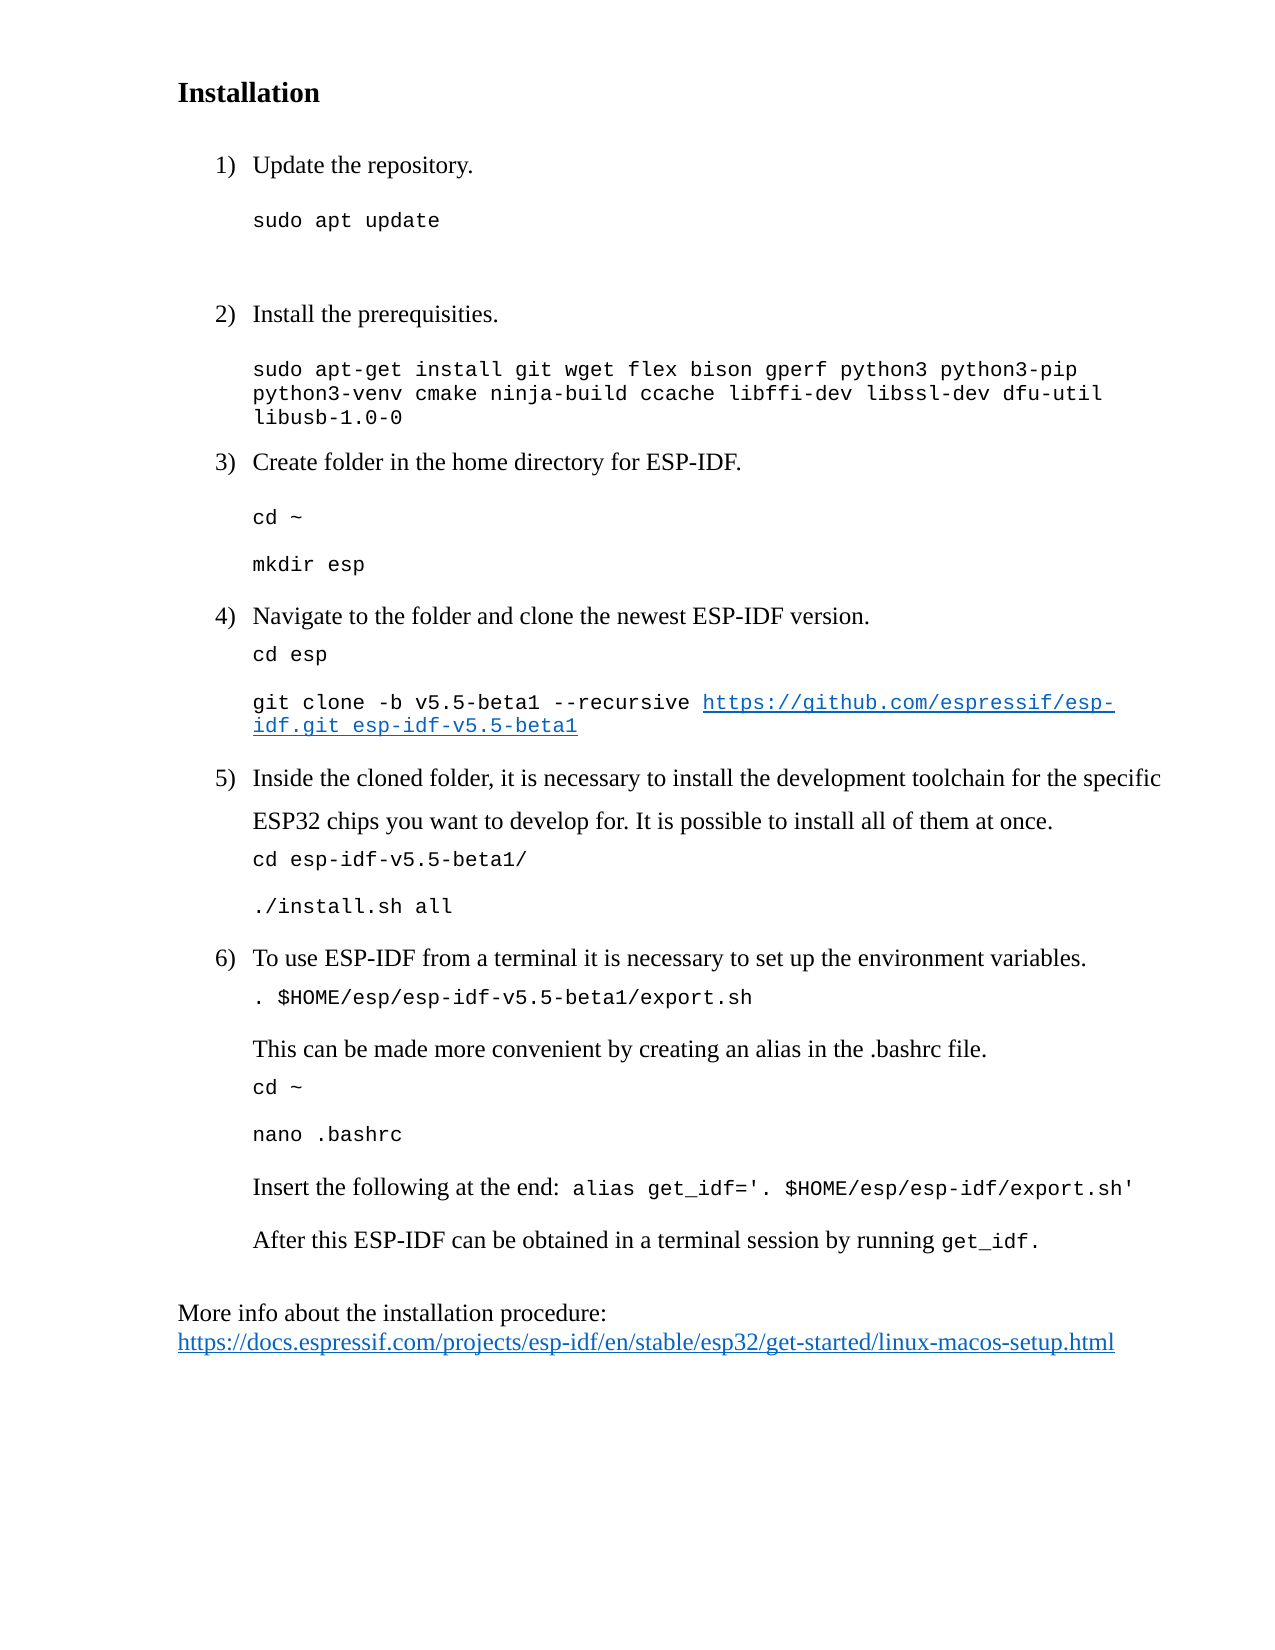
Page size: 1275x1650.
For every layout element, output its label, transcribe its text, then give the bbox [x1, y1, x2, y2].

text sudo apt-get install git wget flex bison gperf python3 python3-pip python3-venv cmake ninja-build ccache libffi-dev libssl-dev dfu-util libusb-1.0-0 [252, 359, 1186, 430]
list Install the prerequisities. [215, 299, 1186, 328]
text After this ESP-IDF can be obtained in a terminal session by running get_idf. [252, 1225, 1186, 1254]
text ./install.sh all [252, 896, 1186, 920]
text More info about the installation procedure: [177, 1298, 1186, 1327]
text nano .bashrc [177, 1124, 1186, 1148]
text https://docs.espressif.com/projects/esp-idf/en/stable/esp32/get-started/linux-macos-setup.html [177, 1327, 1186, 1356]
list sudo apt update [252, 210, 1186, 234]
text . $HOME/esp/esp-idf-v5.5-beta1/export.sh [177, 987, 1186, 1010]
list To use ESP-IDF from a terminal it is necessary to set up the environment variables. [215, 943, 1186, 972]
text cd ~ [252, 507, 1186, 530]
list Create folder in the home directory for ESP-IDF. [215, 447, 1186, 476]
text mkdir esp [252, 554, 1186, 578]
list Update the repository. [215, 150, 1186, 179]
text git clone -b v5.5-beta1 --recursive https://github.com/espressif/esp-idf.git esp-idf-v5.5-beta1 [252, 692, 1186, 739]
text cd esp-idf-v5.5-beta1/ [252, 849, 1186, 873]
subtitle Installation [177, 75, 1186, 108]
text cd ~ [177, 1077, 1186, 1101]
list Inside the cloned folder, it is necessary to install the development toolchain for the specific ESP32 chips you want to develop for. It is possible to install all of them at once. [215, 763, 1186, 834]
text Insert the following at the end: alias get_idf='. $HOME/esp/esp-idf/export.sh' [252, 1172, 1186, 1201]
list cd esp [252, 644, 1186, 668]
text This can be made more convenient by creating an alias in the .bashrc file. [177, 1034, 1186, 1063]
list Navigate to the folder and clone the newest ESP-IDF version. [215, 601, 1186, 630]
